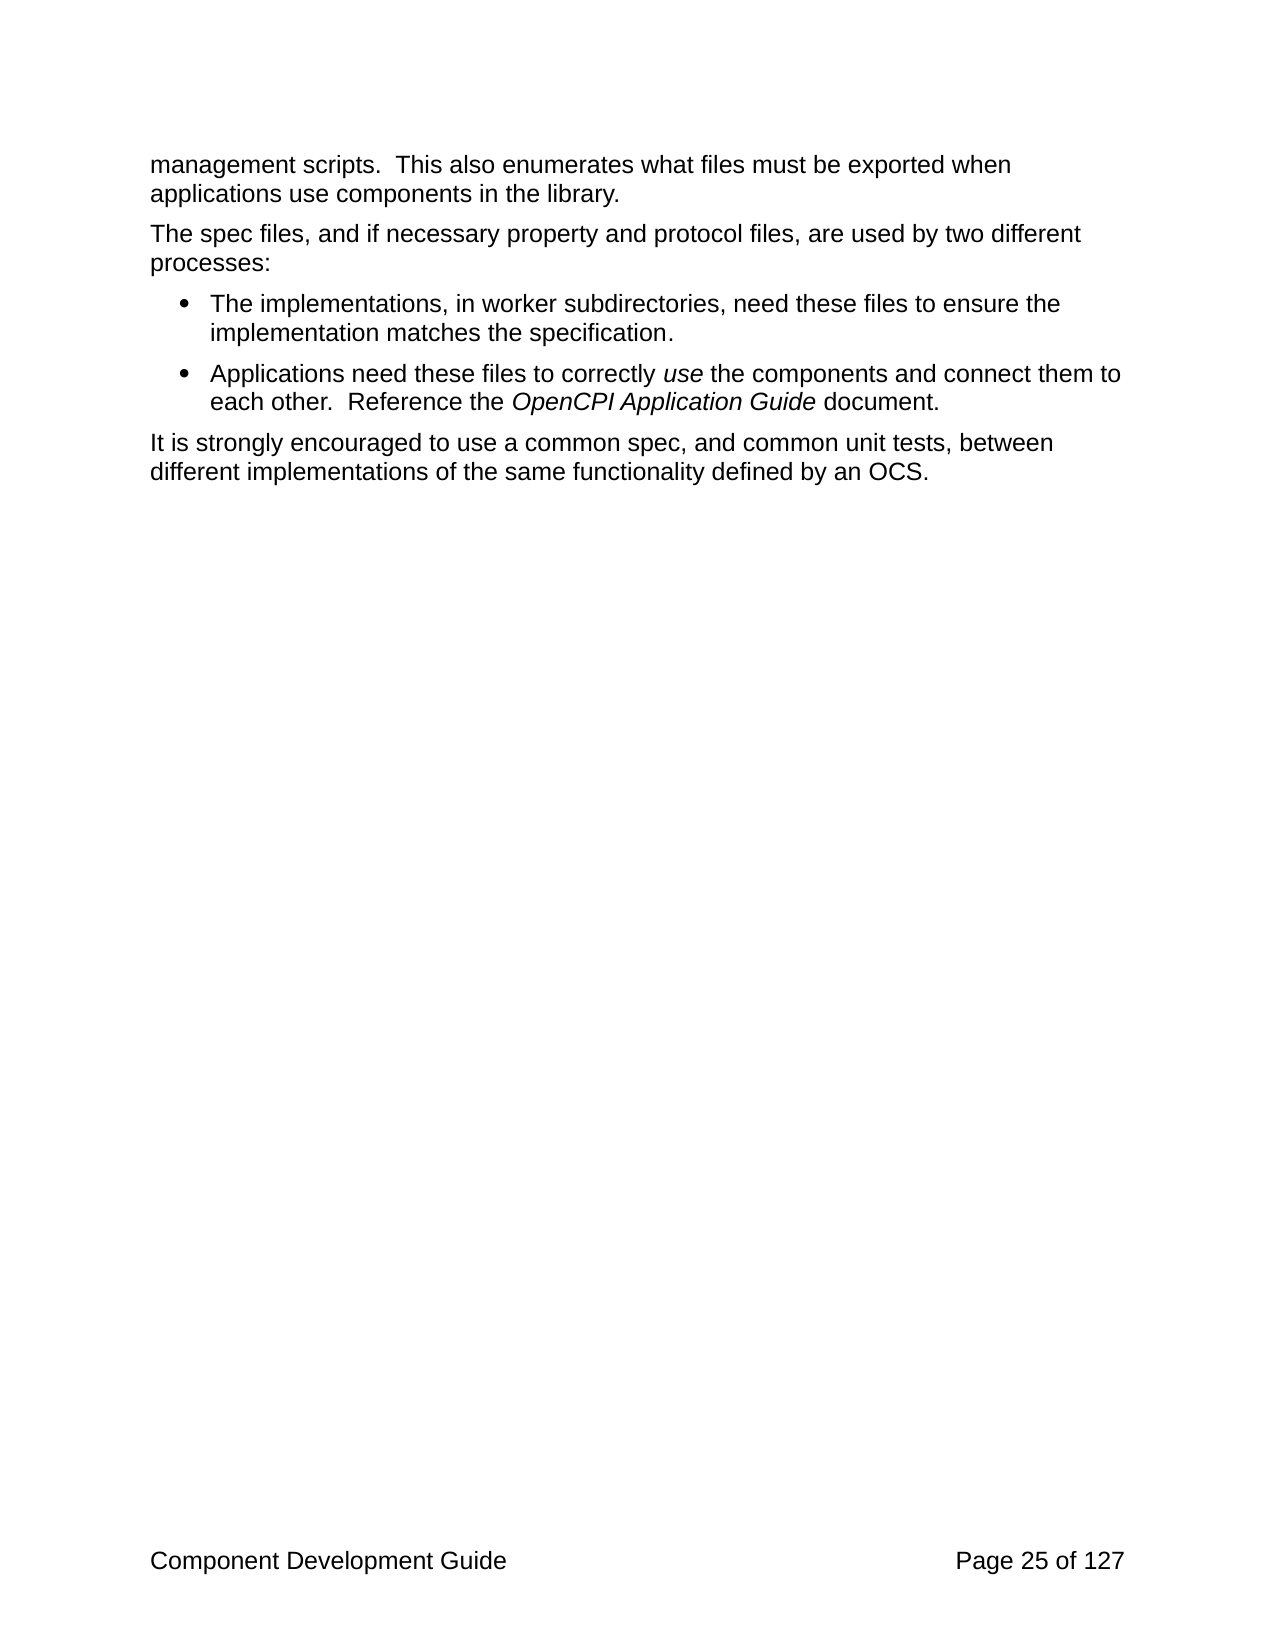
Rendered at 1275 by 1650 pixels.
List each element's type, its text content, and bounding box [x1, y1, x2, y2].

list The implementations, in worker subdirectories, need these files to ensure the implementation matches the specification. [180, 289, 1125, 347]
list Applications need these files to correctly use the components and connect them to each other. Reference the OpenCPI Application Guide document. [180, 358, 1125, 416]
text management scripts. This also enumerates what files must be exported when applications use components in the library. [150, 150, 1125, 207]
text It is strongly encouraged to use a common spec, and common unit tests, between different implementations of the same functionality defined by an OCS. [150, 428, 1125, 486]
text The spec files, and if necessary property and protocol files, are used by two different processes: [150, 219, 1125, 277]
